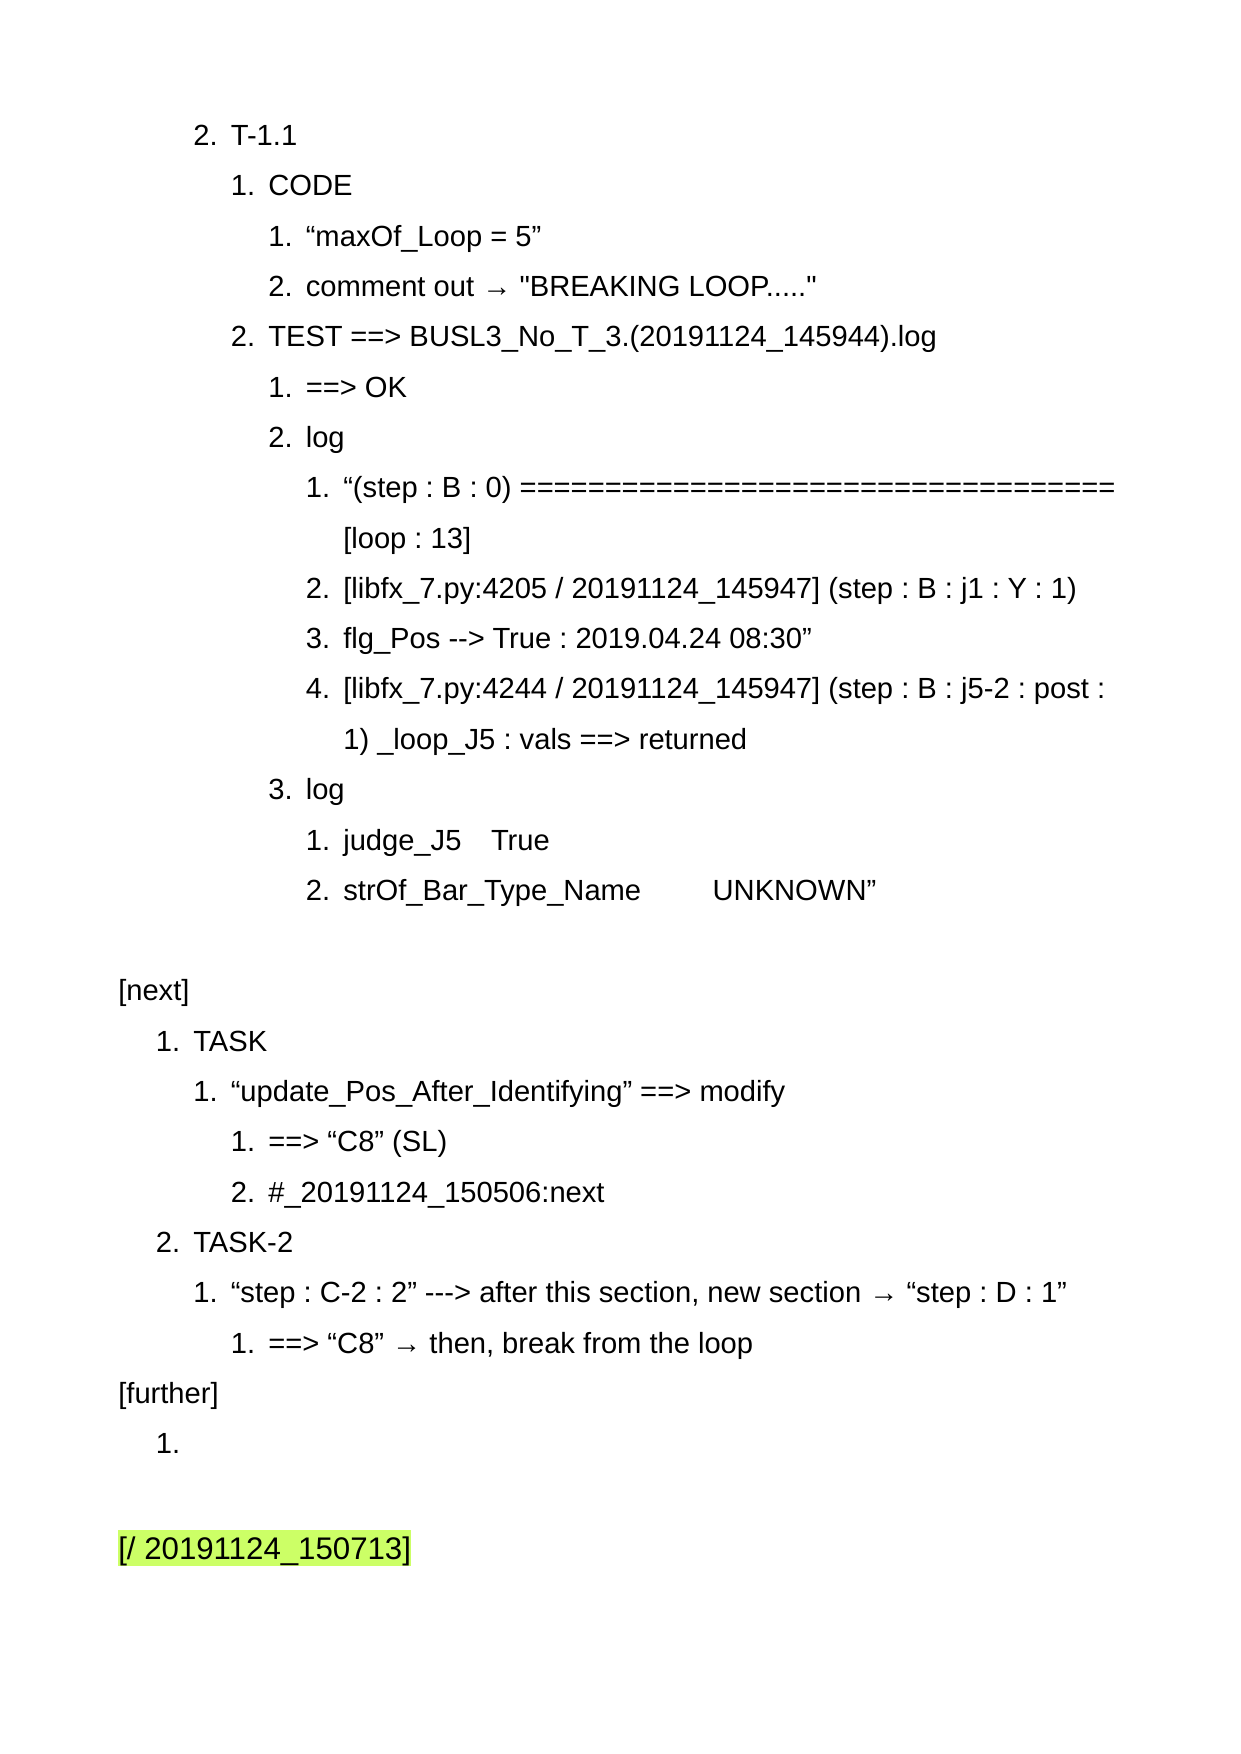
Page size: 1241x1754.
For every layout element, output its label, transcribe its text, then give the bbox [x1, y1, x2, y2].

list “step : C-2 : 2” ---> after this section, new section → “step : D : 1” [193, 1275, 1122, 1309]
list judge_J5 True [306, 822, 1122, 856]
list TASK-2 [156, 1225, 1122, 1258]
list ==> “C8” (SL) [231, 1124, 1122, 1158]
list TEST ==> BUSL3_No_T_3.(20191124_145944).log [231, 319, 1122, 353]
text [/ 20191124_150713] [118, 1477, 1122, 1566]
list flg_Pos --> True : 2019.04.24 08:30” [306, 621, 1122, 655]
list “maxOf_Loop = 5” [268, 219, 1122, 252]
list [libfx_7.py:4205 / 20191124_145947] (step : B : j1 : Y : 1) [306, 571, 1122, 604]
list log [268, 420, 1122, 453]
list ==> “C8” → then, break from the loop [231, 1326, 1122, 1359]
text [further] [118, 1376, 1122, 1409]
list TASK [156, 1024, 1122, 1057]
list log [268, 772, 1122, 806]
list “(step : B : 0) =================================== [loop : 13] [306, 470, 1122, 554]
list strOf_Bar_Type_Name UNKNOWN” [306, 873, 1122, 906]
list CODE [231, 168, 1122, 202]
text [next] [118, 973, 1122, 1007]
list #_20191124_150506:next [231, 1175, 1122, 1208]
list comment out → "BREAKING LOOP....." [268, 269, 1122, 303]
list T-1.1 [193, 118, 1122, 152]
list ==> OK [268, 370, 1122, 403]
list [libfx_7.py:4244 / 20191124_145947] (step : B : j5-2 : post : 1) _loop_J5 : vals ==> returned [306, 672, 1122, 755]
list “update_Pos_After_Identifying” ==> modify [193, 1074, 1122, 1108]
